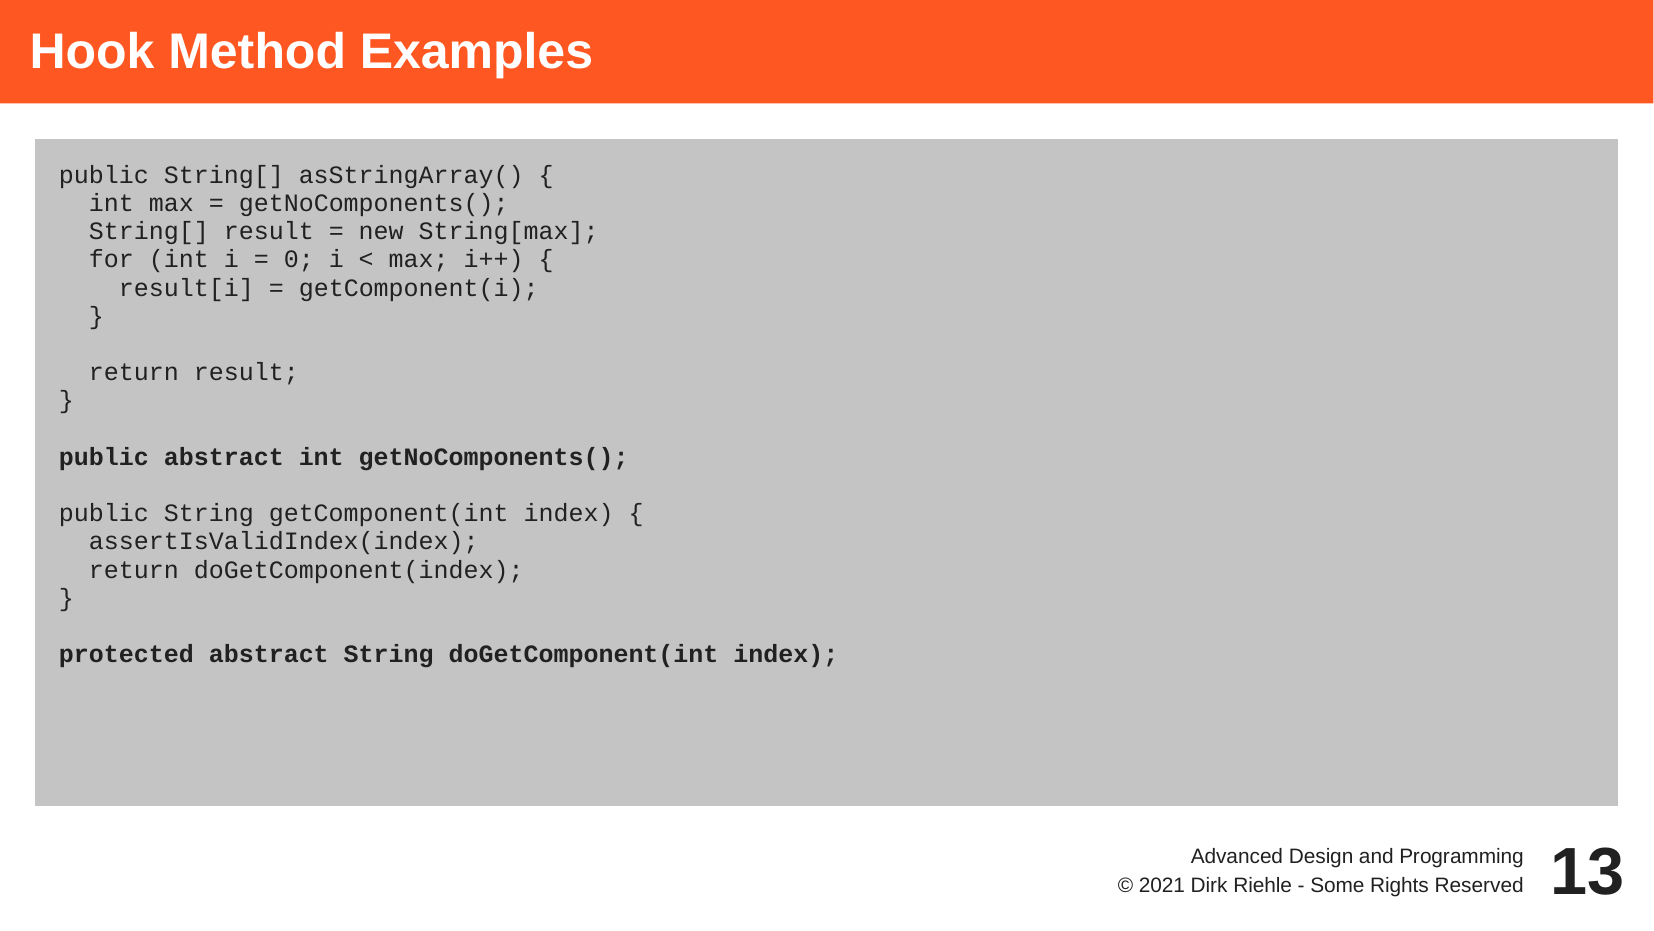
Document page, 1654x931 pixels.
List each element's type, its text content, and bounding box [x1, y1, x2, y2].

list public String[] asStringArray() { int max = getNoComponents(); String[] result = new String[max]; for (int i = 0; i < max; i++) { result[i] = getComponent(i); } return result; } public abstract int getNoComponents(); public String getComponent(int index) { assertIsValidIndex(index); return doGetComponent(index); } protected abstract String doGetComponent(int index); [29, 132, 1625, 813]
title Hook Method Examples [0, 0, 1654, 104]
